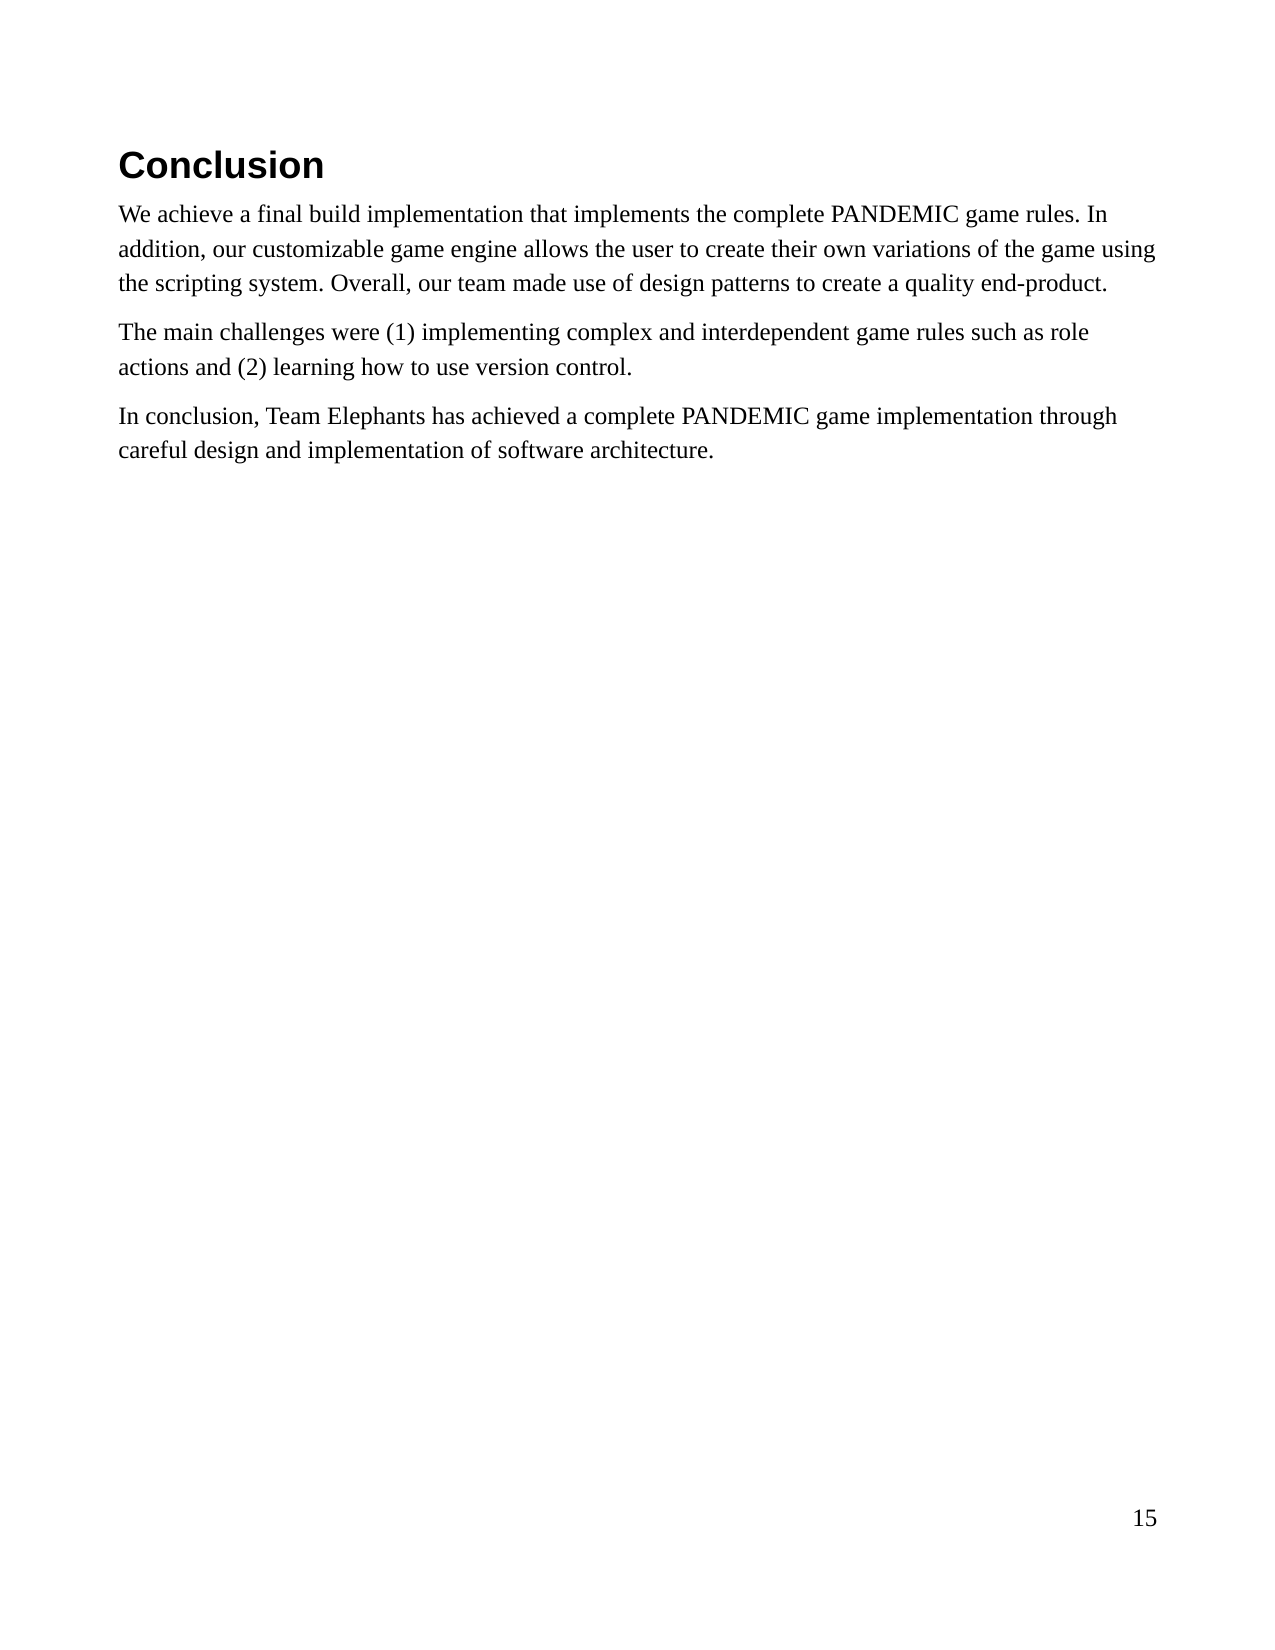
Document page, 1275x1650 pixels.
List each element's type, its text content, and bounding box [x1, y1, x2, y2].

text We achieve a final build implementation that implements the complete PANDEMIC game rules. In addition, our customizable game engine allows the user to create their own variations of the game using the scripting system. Overall, our team made use of design patterns to create a quality end-product. [118, 199, 1157, 297]
text In conclusion, Team Elephants has achieved a complete PANDEMIC game implementation through careful design and implementation of software architecture. [118, 401, 1157, 464]
text The main challenges were (1) implementing complex and interdependent game rules such as role actions and (2) learning how to use version control. [118, 317, 1157, 381]
subtitle Conclusion [118, 143, 1157, 187]
